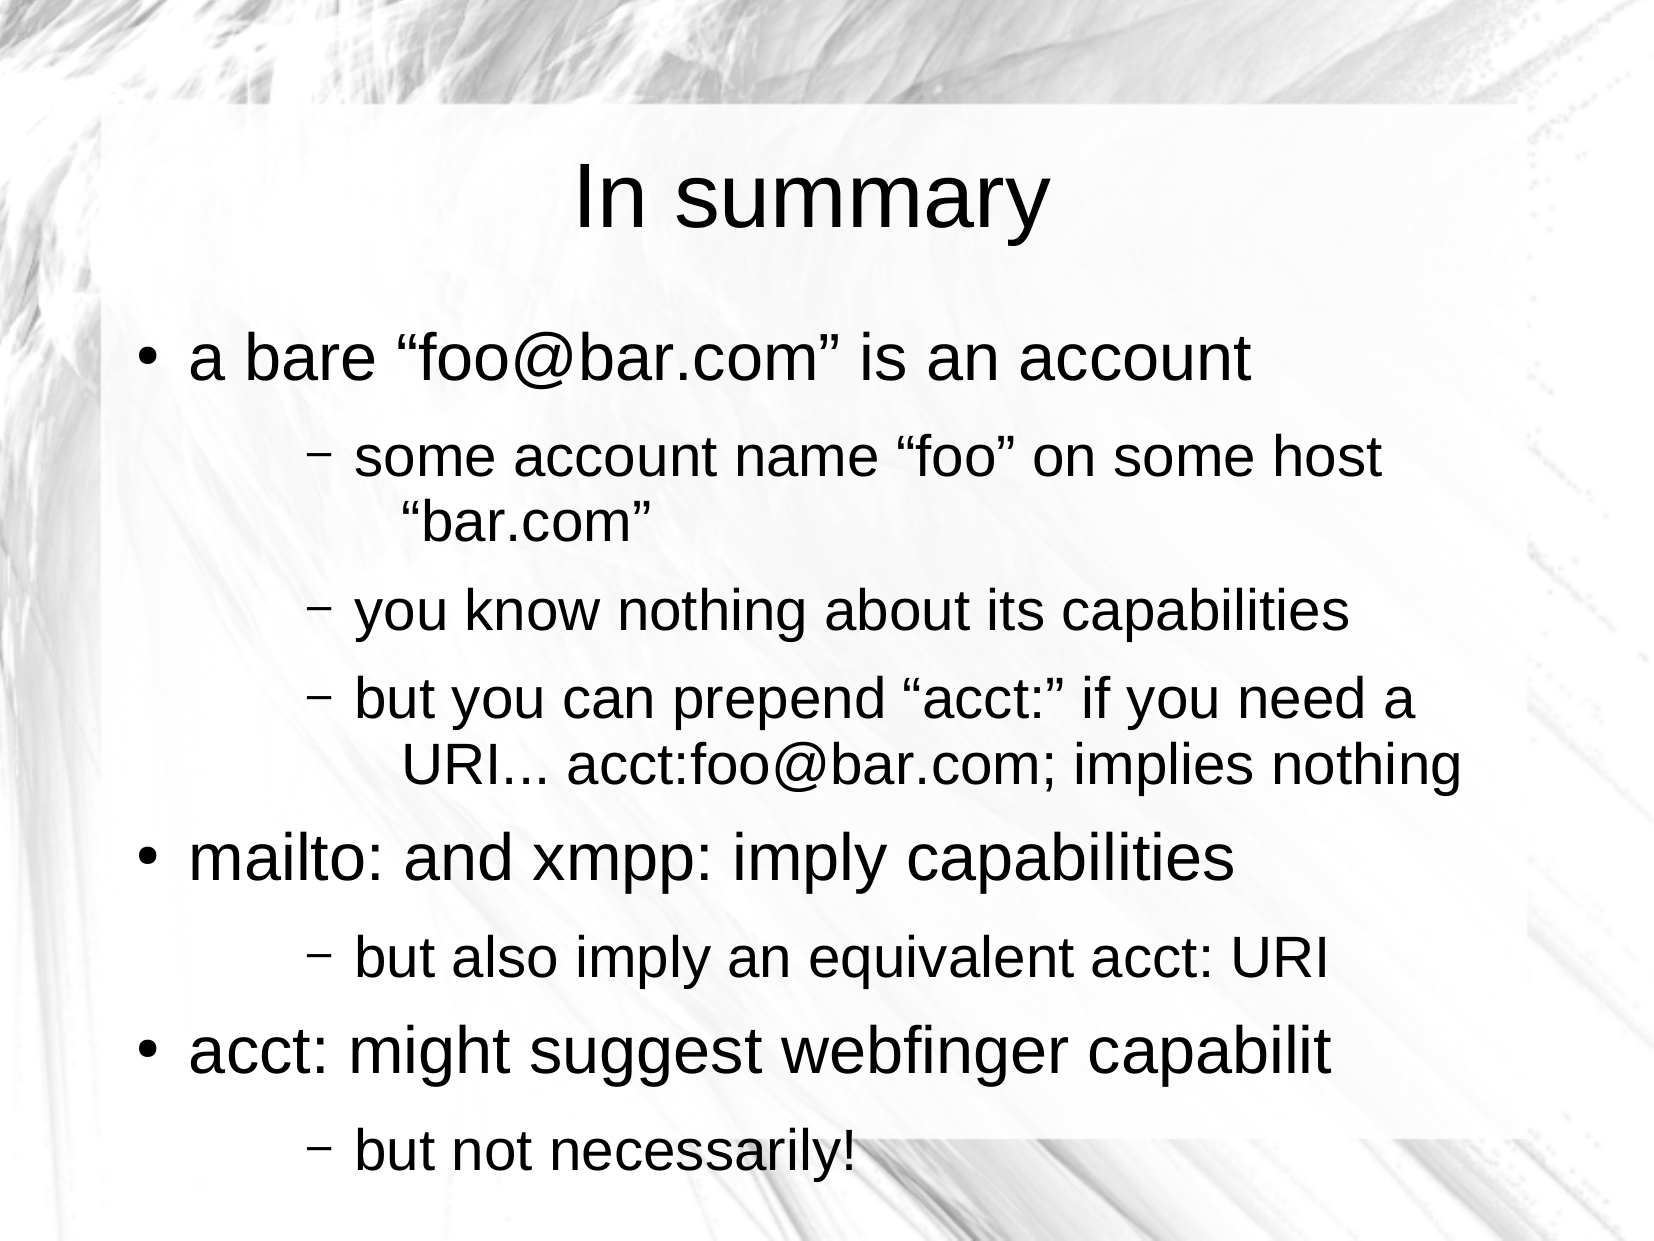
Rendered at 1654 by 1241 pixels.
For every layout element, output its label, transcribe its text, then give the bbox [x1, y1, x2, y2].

list a bare “foo@bar.com” is an account some account name “foo” on some host “bar.com” you know nothing about its capabilities but you can prepend “acct:” if you need a URI... acct:foo@bar.com; implies nothing mailto: and xmpp: imply capabilities but also imply an equivalent acct: URI acct: might suggest webfinger capabilit but not necessarily! [118, 319, 1571, 1183]
title In summary [118, 119, 1506, 273]
picture [0, 0, 1654, 1241]
